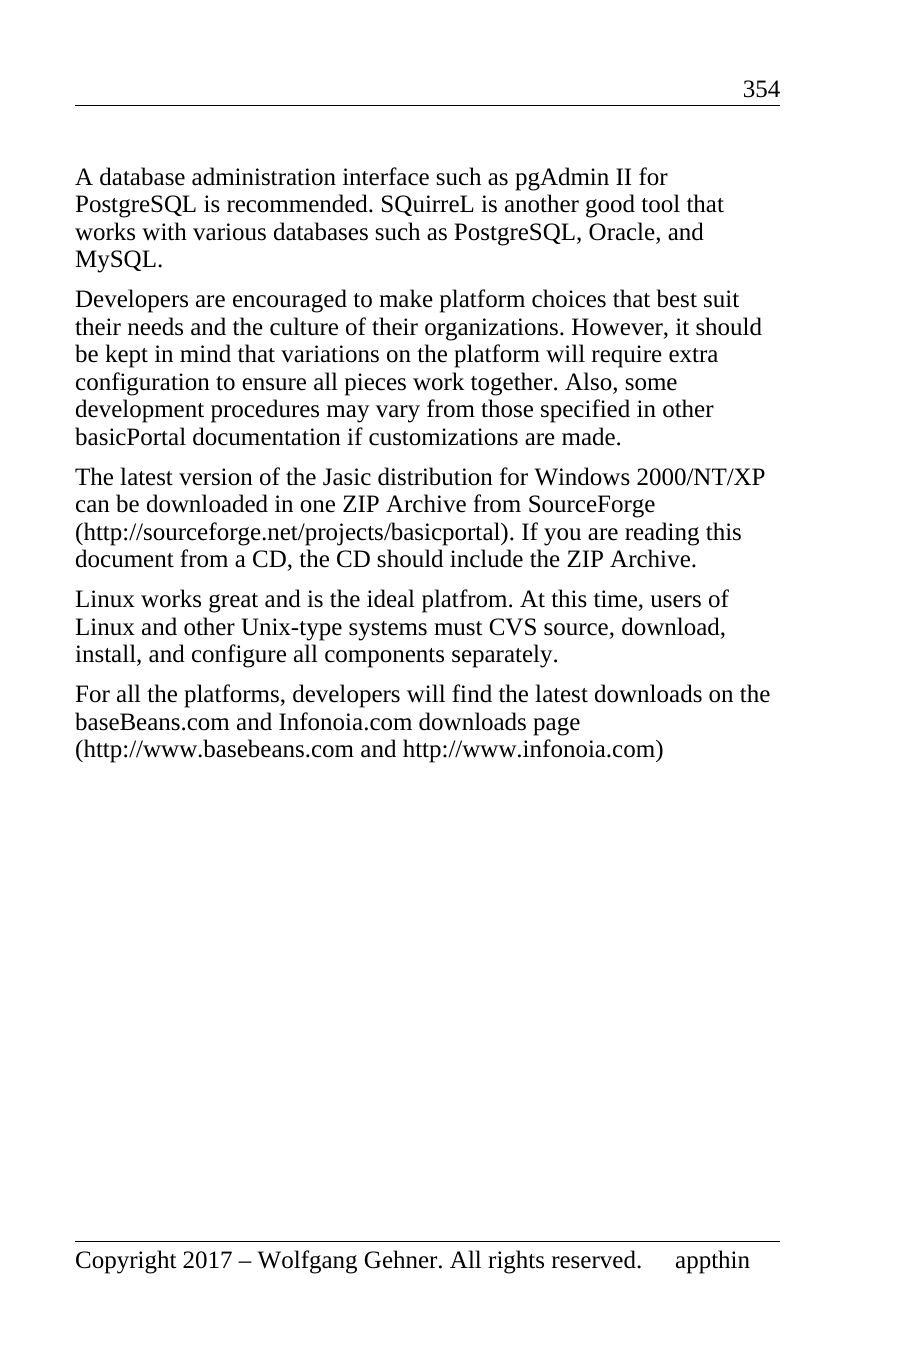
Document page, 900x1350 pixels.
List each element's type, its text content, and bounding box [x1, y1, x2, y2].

text Linux works great and is the ideal platfrom. At this time, users of Linux and other Unix-type systems must CVS source, download, install, and configure all components separately. [75, 586, 780, 668]
text The latest version of the Jasic distribution for Windows 2000/NT/XP can be downloaded in one ZIP Archive from SourceForge (http://sourceforge.net/projects/basicportal). If you are reading this document from a CD, the CD should include the ZIP Archive. [75, 463, 780, 573]
text A database administration interface such as pgAdmin II for PostgreSQL is recommended. SQuirreL is another good tool that works with various databases such as PostgreSQL, Oracle, and MySQL. [75, 163, 780, 273]
text Developers are encouraged to make platform choices that best suit their needs and the culture of their organizations. However, it should be kept in mind that variations on the platform will require extra configuration to ensure all pieces work together. Also, some development procedures may vary from those specified in other basicPortal documentation if customizations are made. [75, 286, 780, 451]
text For all the platforms, developers will find the latest downloads on the baseBeans.com and Infonoia.com downloads page (http://www.basebeans.com and http://www.infonoia.com) [75, 681, 780, 763]
